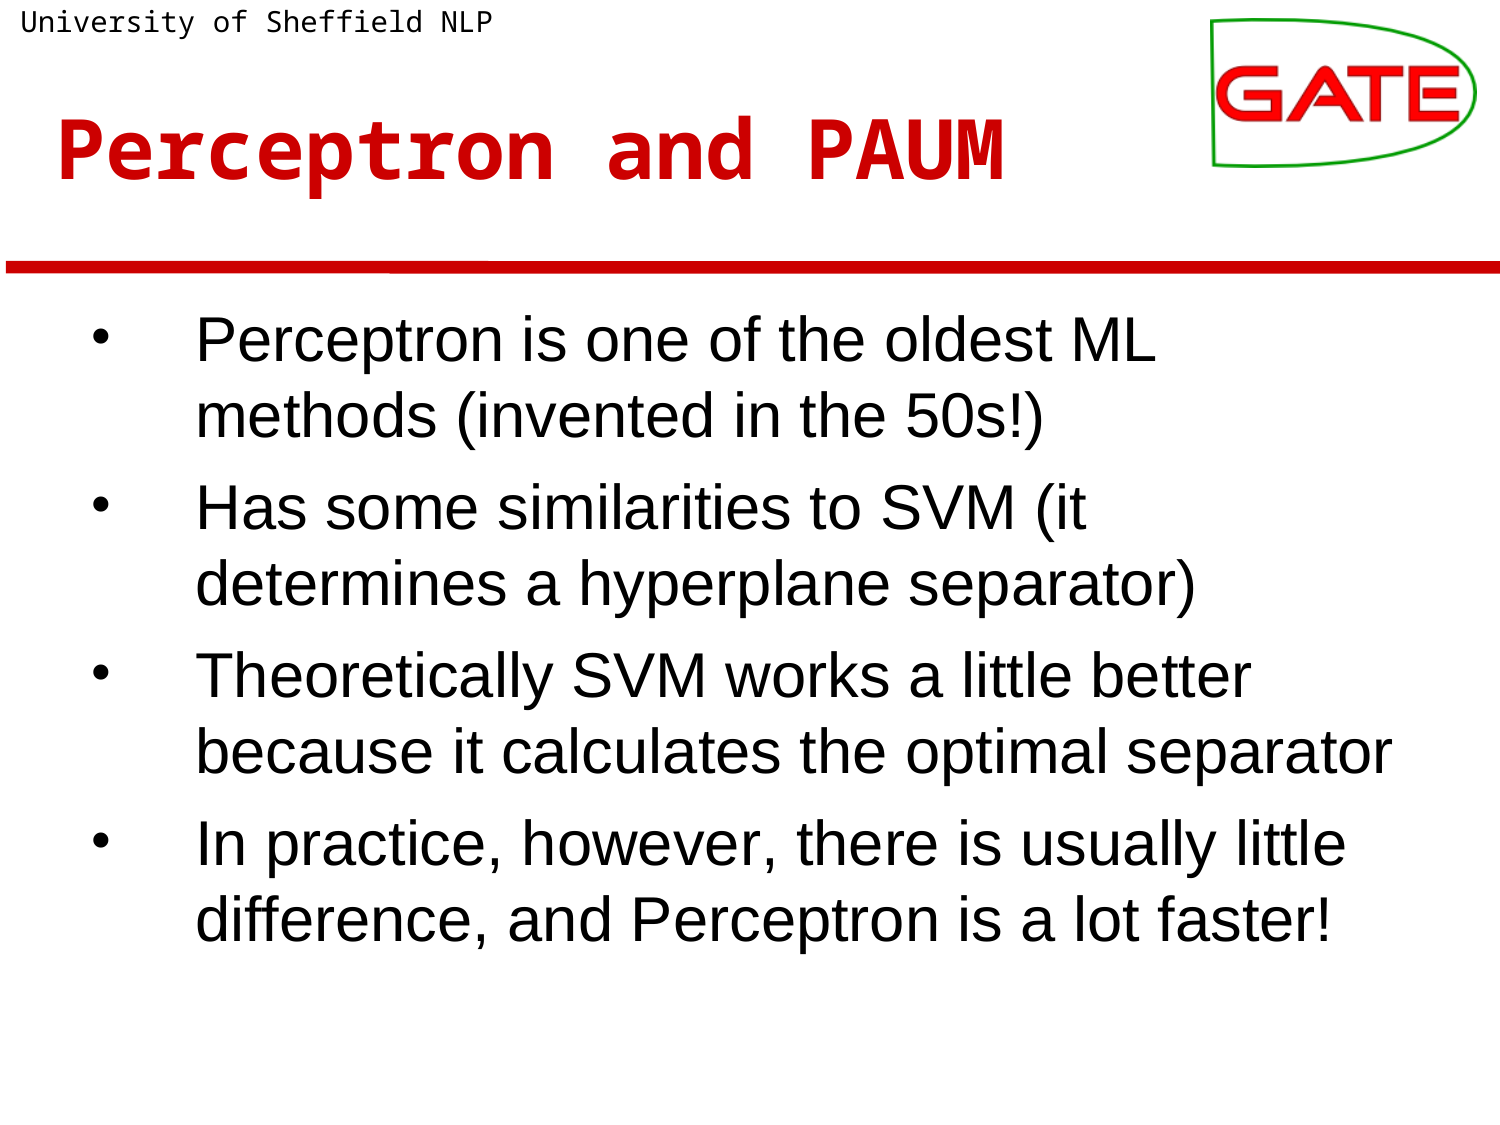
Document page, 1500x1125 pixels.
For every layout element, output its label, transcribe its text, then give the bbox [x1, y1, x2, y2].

picture [1210, 18, 1477, 168]
list Perceptron is one of the oldest ML methods (invented in the 50s!) Has some similarities to SVM (it determines a hyperplane separator) Theoretically SVM works a little better because it calculates the optimal separator In practice, however, there is usually little difference, and Perceptron is a lot faster! [75, 290, 1425, 1005]
title Perceptron and PAUM [41, 37, 1391, 254]
